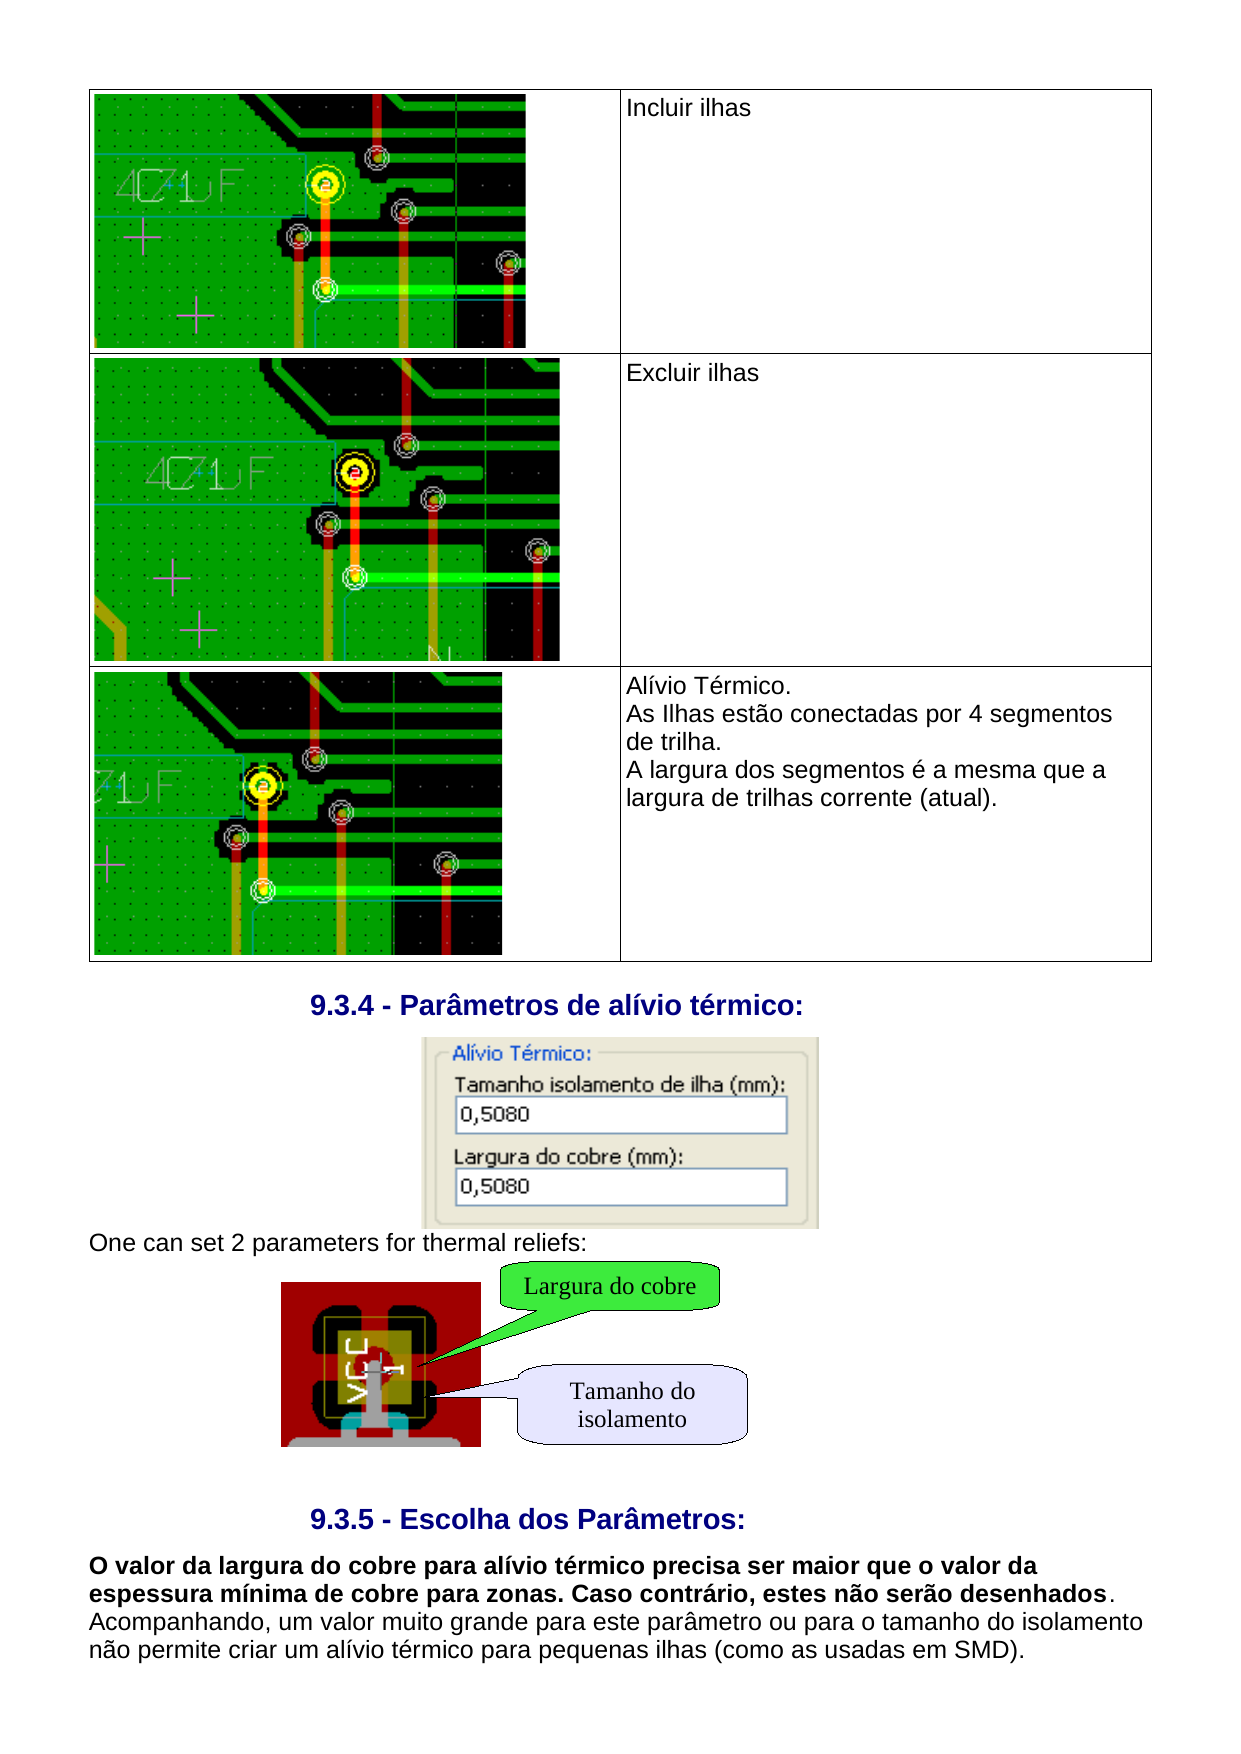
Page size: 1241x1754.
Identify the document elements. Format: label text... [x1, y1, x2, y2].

picture [421, 1037, 819, 1229]
table_header Incluir ilhas [621, 90, 1151, 353]
picture [94, 358, 560, 661]
table_header [90, 90, 620, 353]
picture [94, 672, 503, 955]
text Acompanhando, um valor muito grande para este parâmetro ou para o tamanho do isolamento não permite criar um alívio térmico para pequenas ilhas (como as usadas em SMD). [88, 1608, 1152, 1664]
text One can set 2 parameters for thermal reliefs: [88, 1228, 1152, 1256]
table_cell [90, 667, 620, 961]
picture [281, 1282, 481, 1447]
subtitle Parâmetros de alívio térmico: [236, 989, 1152, 1021]
text O valor da largura do cobre para alívio térmico precisa ser maior que o valor da espessura mínima de cobre para zonas. Caso contrário, estes não serão desenhados. [88, 1552, 1152, 1608]
subtitle Escolha dos Parâmetros: [236, 1503, 1152, 1536]
table_cell Excluir ilhas [621, 354, 1151, 666]
table_cell Alívio Térmico. As Ilhas estão conectadas por 4 segmentos de trilha. A largura dos segmentos é a mesma que a largura de trilhas corrente (atual). [621, 667, 1151, 961]
table_cell [90, 354, 620, 666]
picture [94, 94, 526, 348]
